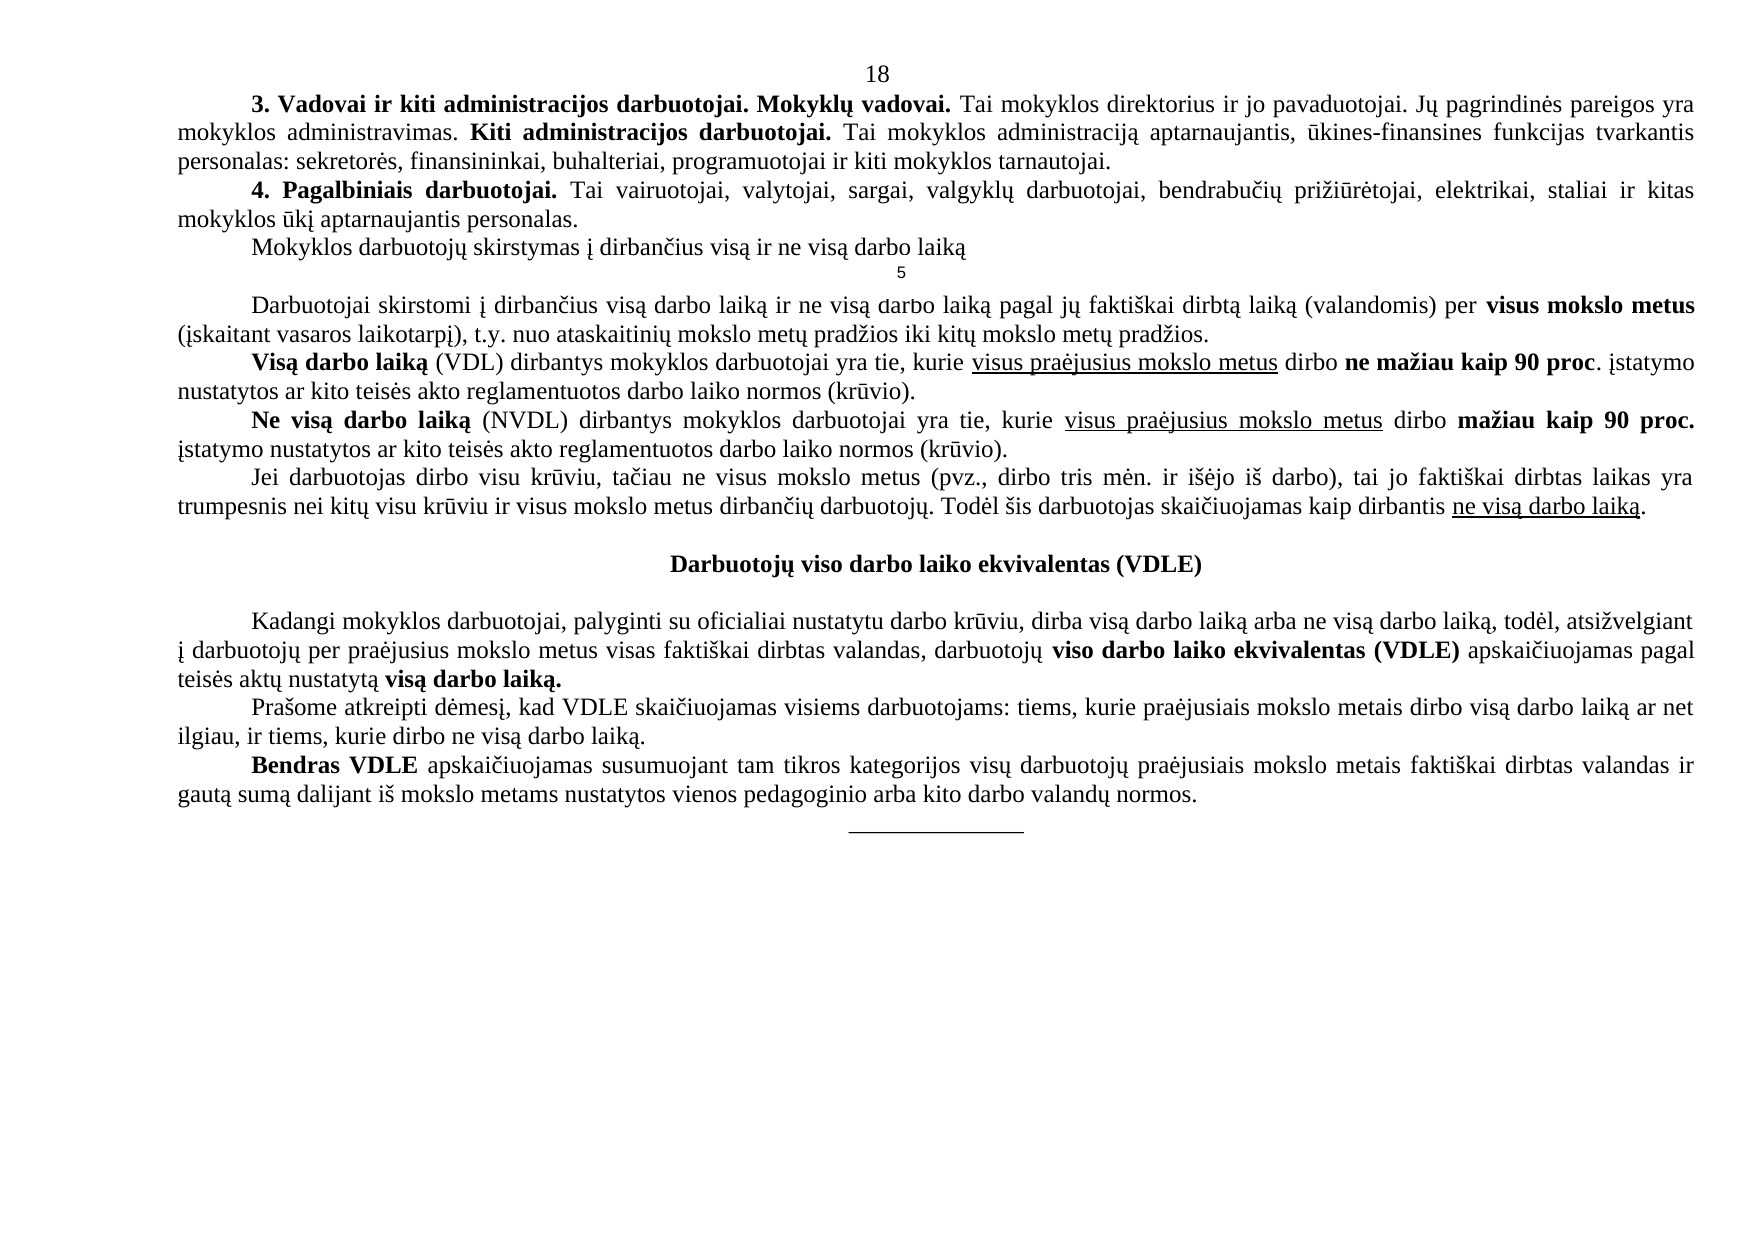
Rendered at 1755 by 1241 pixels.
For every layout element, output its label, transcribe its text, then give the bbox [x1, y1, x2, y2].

text Darbuotojai skirstomi į dirbančius visą darbo laiką ir ne visą darbo laiką pagal jų faktiškai dirbtą laiką (valandomis) per visus mokslo metus (įskaitant vasaros laikotarpį), t.y. nuo ataskaitinių mokslo metų pradžios iki kitų mokslo metų pradžios. [177, 290, 1695, 347]
text Visą darbo laiką (VDL) dirbantys mokyklos darbuotojai yra tie, kurie visus praėjusius mokslo metus dirbo ne mažiau kaip 90 proc. įstatymo nustatytos ar kito teisės akto reglamentuotos darbo laiko normos (krūvio). [177, 347, 1695, 405]
text Mokyklos darbuotojų skirstymas į dirbančius visą ir ne visą darbo laiką [177, 232, 1695, 299]
text 4. Pagalbiniais darbuotojai. Tai vairuotojai, valytojai, sargai, valgyklų darbuotojai, bendrabučių prižiūrėtojai, elektrikai, staliai ir kitas mokyklos ūkį aptarnaujantis personalas. [177, 175, 1695, 232]
text 5 [897, 263, 911, 282]
text Jei darbuotojas dirbo visu krūviu, tačiau ne visus mokslo metus (pvz., dirbo tris mėn. ir išėjo iš darbo), tai jo faktiškai dirbtas laikas yra trumpesnis nei kitų visu krūviu ir visus mokslo metus dirbančių darbuotojų. Todėl šis darbuotojas skaičiuojamas kaip dirbantis ne visą darbo laiką. [177, 462, 1695, 520]
text ______________ [177, 807, 1695, 836]
text Ne visą darbo laiką (NVDL) dirbantys mokyklos darbuotojai yra tie, kurie visus praėjusius mokslo metus dirbo mažiau kaip 90 proc. įstatymo nustatytos ar kito teisės akto reglamentuotos darbo laiko normos (krūvio). [177, 405, 1695, 462]
text Bendras VDLE apskaičiuojamas susumuojant tam tikros kategorijos visų darbuotojų praėjusiais mokslo metais faktiškai dirbtas valandas ir gautą sumą dalijant iš mokslo metams nustatytos vienos pedagoginio arba kito darbo valandų normos. [177, 750, 1695, 807]
text Kadangi mokyklos darbuotojai, palyginti su oficialiai nustatytu darbo krūviu, dirba visą darbo laiką arba ne visą darbo laiką, todėl, atsižvelgiant į darbuotojų per praėjusius mokslo metus visas faktiškai dirbtas valandas, darbuotojų viso darbo laiko ekvivalentas (VDLE) apskaičiuojamas pagal teisės aktų nustatytą visą darbo laiką. [177, 606, 1695, 692]
text 3. Vadovai ir kiti administracijos darbuotojai. Mokyklų vadovai. Tai mokyklos direktorius ir jo pavaduotojai. Jų pagrindinės pareigos yra mokyklos administravimas. Kiti administracijos darbuotojai. Tai mokyklos administraciją aptarnaujantis, ūkines-finansines funkcijas tvarkantis personalas: sekretorės, finansininkai, buhalteriai, programuotojai ir kiti mokyklos tarnautojai. [177, 89, 1695, 175]
text Prašome atkreipti dėmesį, kad VDLE skaičiuojamas visiems darbuotojams: tiems, kurie praėjusiais mokslo metais dirbo visą darbo laiką ar net ilgiau, ir tiems, kurie dirbo ne visą darbo laiką. [177, 692, 1695, 750]
text Darbuotojų viso darbo laiko ekvivalentas (VDLE) [177, 549, 1695, 577]
